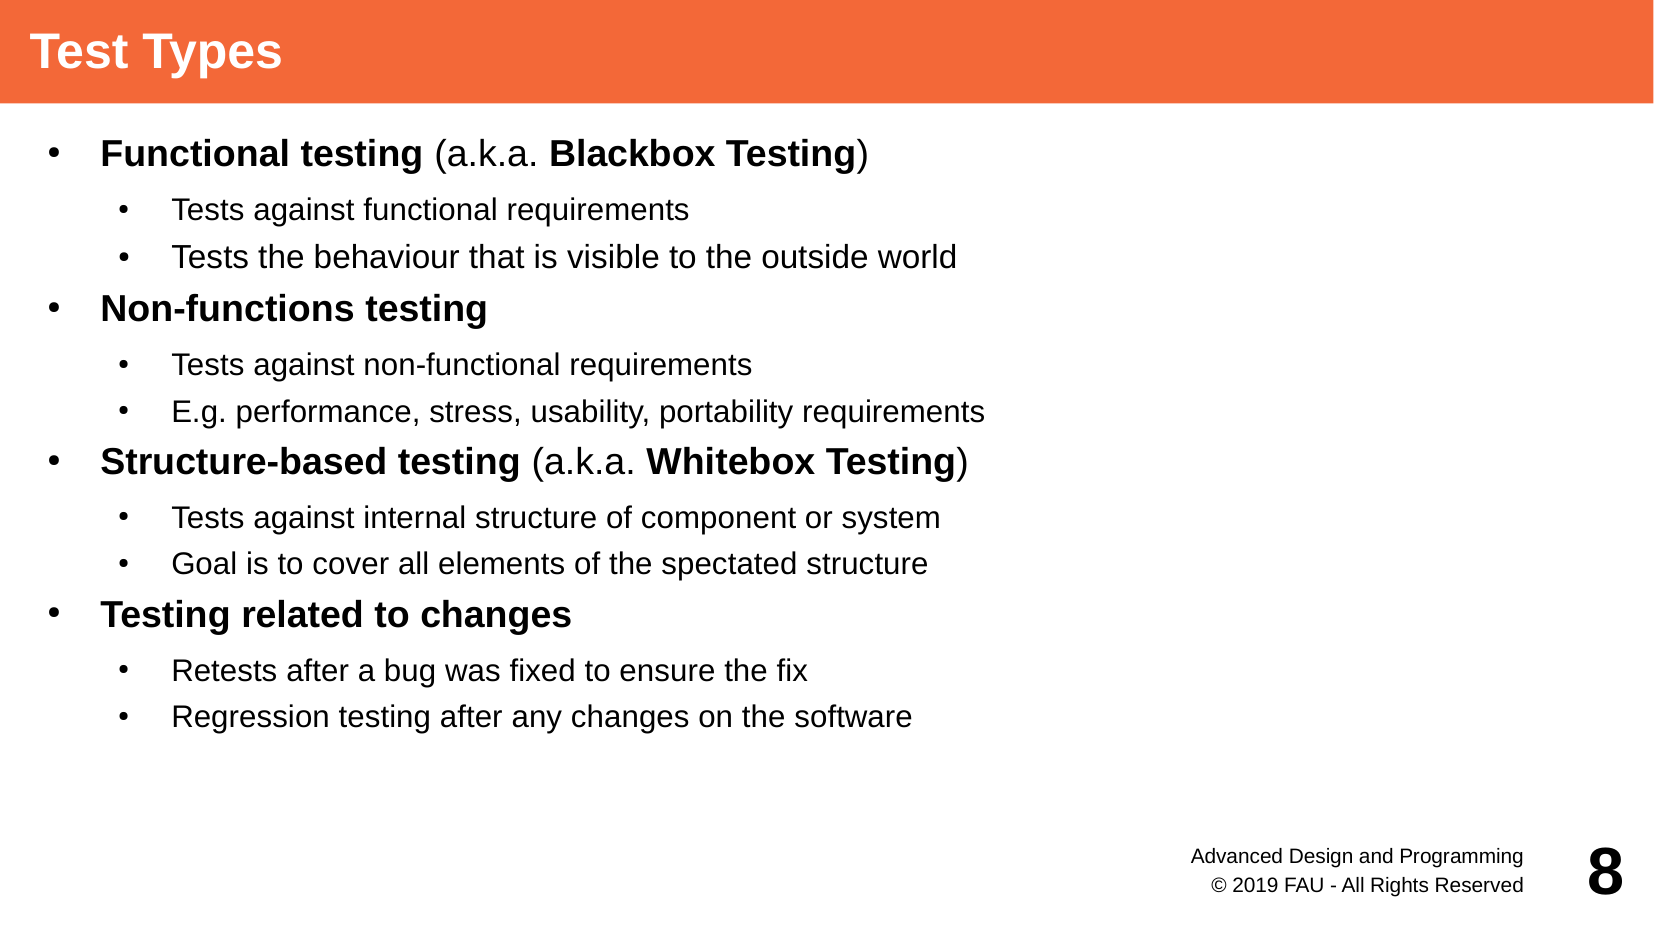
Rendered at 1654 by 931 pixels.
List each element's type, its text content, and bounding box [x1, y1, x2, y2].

list Functional testing (a.k.a. Blackbox Testing) Tests against functional requirements Tests the behaviour that is visible to the outside world Non-functions testing Tests against non-functional requirements E.g. performance, stress, usability, portability requirements Structure-based testing (a.k.a. Whitebox Testing) Tests against internal structure of component or system Goal is to cover all elements of the spectated structure Testing related to changes Retests after a bug was fixed to ensure the fix Regression testing after any changes on the software [29, 132, 1006, 813]
title Test Types [0, 0, 1654, 104]
